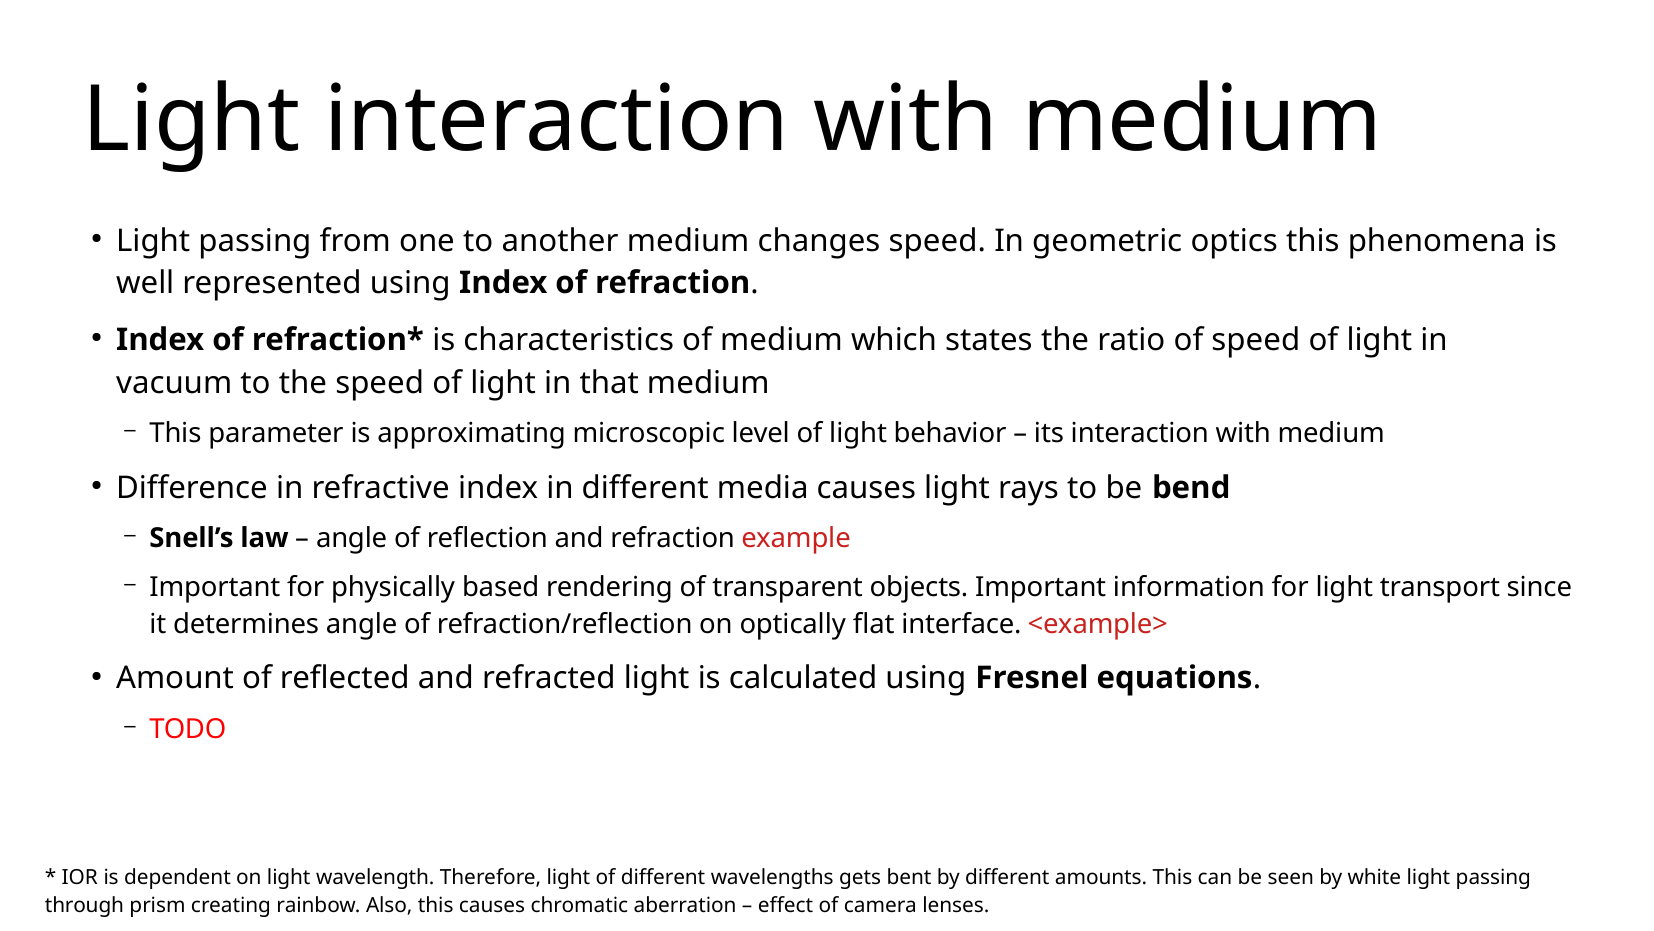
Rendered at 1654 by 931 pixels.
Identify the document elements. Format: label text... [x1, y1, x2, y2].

list Light passing from one to another medium changes speed. In geometric optics this phenomena is well represented using Index of refraction. Index of refraction* is characteristics of medium which states the ratio of speed of light in vacuum to the speed of light in that medium This parameter is approximating microscopic level of light behavior – its interaction with medium Difference in refractive index in different media causes light rays to be bend Snell’s law – angle of reflection and refraction example Important for physically based rendering of transparent objects. Important information for light transport since it determines angle of refraction/reflection on optically flat interface. <example> Amount of reflected and refracted light is calculated using Fresnel equations. TODO [82, 217, 1571, 758]
title Light interaction with medium [82, 37, 1571, 193]
text_box * IOR is dependent on light wavelength. Therefore, light of different wavelengths gets bent by different amounts. This can be seen by white light passing through prism creating rainbow. Also, this causes chromatic aberration – effect of camera lenses. [30, 855, 1621, 922]
